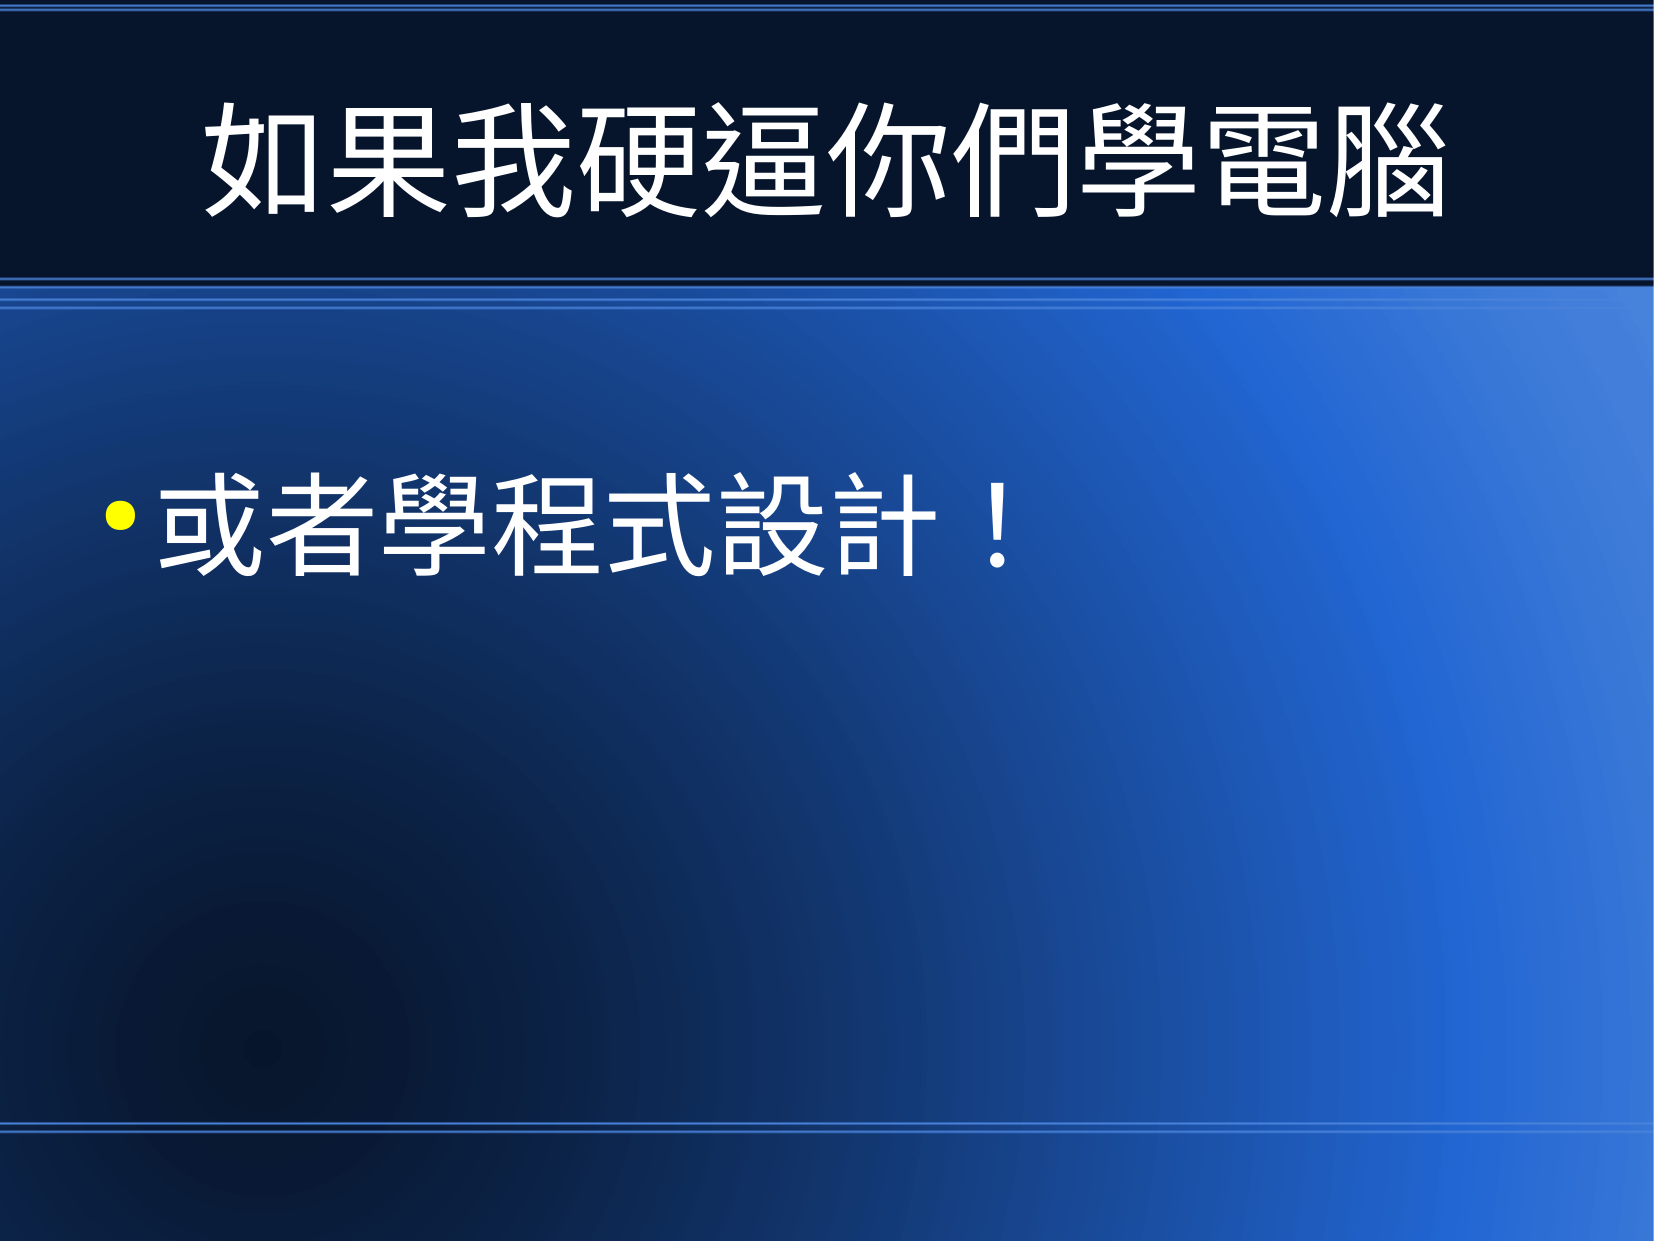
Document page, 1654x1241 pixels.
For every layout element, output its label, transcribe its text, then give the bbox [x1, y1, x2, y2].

title 如果我硬逼你們學電腦 [82, 49, 1571, 257]
list 或者學程式設計！ [82, 355, 1571, 1241]
picture [0, 0, 1654, 1241]
